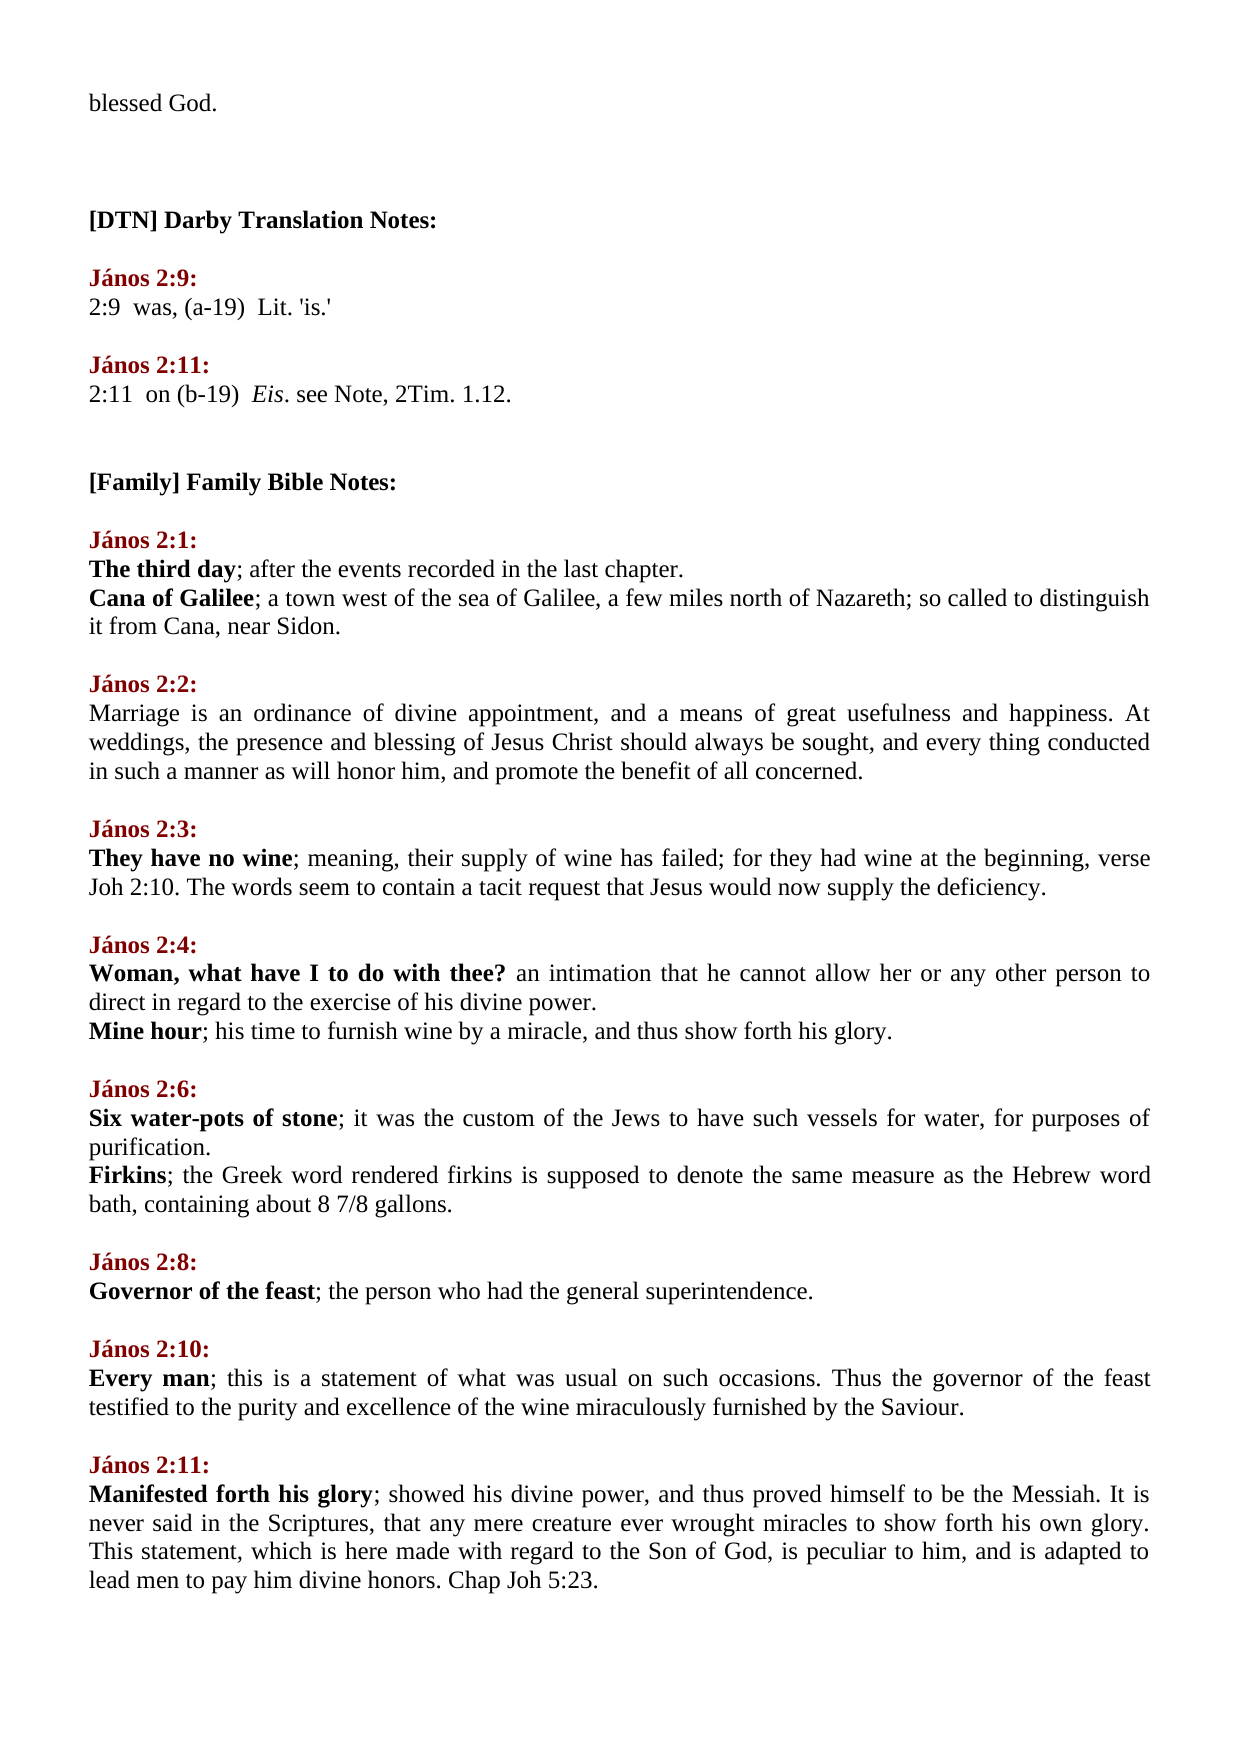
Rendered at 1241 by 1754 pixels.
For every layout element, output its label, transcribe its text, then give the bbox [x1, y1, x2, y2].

text blessed God. [88, 88, 1152, 146]
text The third day; after the events recorded in the last chapter. Cana of Galilee; a town west of the sea of Galilee, a few miles north of Nazareth; so called to distinguish it from Cana, near Sidon. [88, 554, 1152, 640]
text János 2:2: [88, 669, 1152, 698]
text János 2:3: [88, 814, 1152, 843]
text János 2:4: [88, 930, 1152, 958]
text Manifested forth his glory; showed his divine power, and thus proved himself to be the Messiah. It is never said in the Scriptures, that any mere creature ever wrought miracles to show forth his own glory. This statement, which is here made with regard to the Son of God, is peculiar to him, and is adapted to lead men to pay him divine honors. Chap Joh 5:23. [88, 1479, 1152, 1594]
text Governor of the feast; the person who had the general superintendence. [88, 1276, 1152, 1305]
text Marriage is an ordinance of divine appointment, and a means of great usefulness and happiness. At weddings, the presence and blessing of Jesus Christ should always be sought, and every thing conducted in such a manner as will honor him, and promote the benefit of all concerned. [88, 698, 1152, 784]
text János 2:11: [88, 1450, 1152, 1479]
text Every man; this is a statement of what was usual on such occasions. Thus the governor of the feast testified to the purity and excellence of the wine miraculously furnished by the Saviour. [88, 1363, 1152, 1421]
text János 2:10: [88, 1334, 1152, 1363]
text János 2:8: [88, 1247, 1152, 1276]
text [Family] Family Bible Notes: [88, 467, 1152, 496]
text János 2:1: [88, 525, 1152, 554]
text János 2:9: [88, 263, 1152, 292]
text János 2:6: [88, 1074, 1152, 1103]
text Woman, what have I to do with thee? an intimation that he cannot allow her or any other person to direct in regard to the exercise of his divine power. Mine hour; his time to furnish wine by a miracle, and thus show forth his glory. [88, 958, 1152, 1045]
text [DTN] Darby Translation Notes: [88, 205, 1152, 234]
text Six water-pots of stone; it was the custom of the Jews to have such vessels for water, for purposes of purification. Firkins; the Greek word rendered firkins is supposed to denote the same measure as the Hebrew word bath, containing about 8 7/8 gallons. [88, 1103, 1152, 1218]
text János 2:11: [88, 350, 1152, 379]
text 2:11 on (b-19) Eis. see Note, 2Tim. 1.12. [88, 379, 1152, 408]
text 2:9 was, (a-19) Lit. 'is.' [88, 292, 1152, 321]
text They have no wine; meaning, their supply of wine has failed; for they had wine at the beginning, verse Joh 2:10. The words seem to contain a tacit request that Jesus would now supply the deficiency. [88, 843, 1152, 900]
